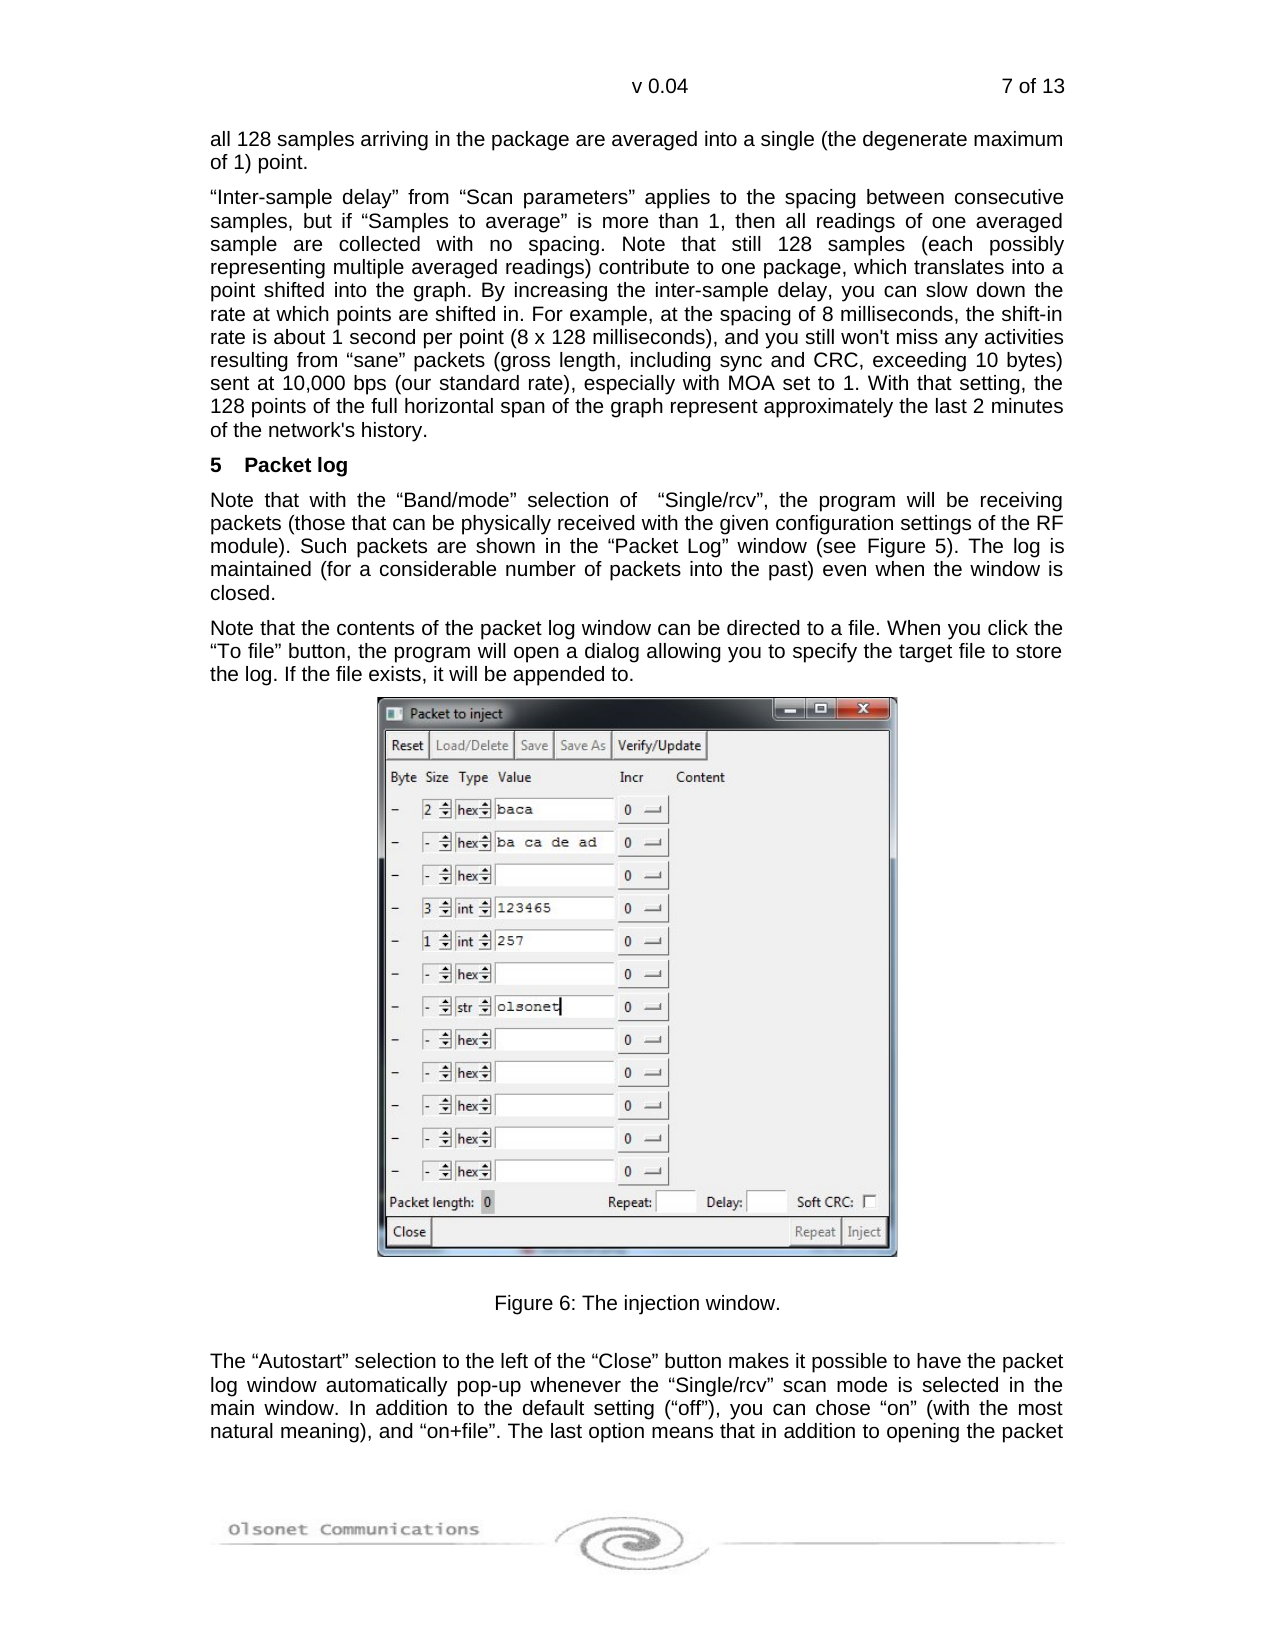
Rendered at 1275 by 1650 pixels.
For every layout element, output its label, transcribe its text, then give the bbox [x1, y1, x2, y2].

picture [210, 1501, 1065, 1593]
text Figure 6: The injection window. [377, 1292, 898, 1315]
text The “Autostart” selection to the left of the “Close” button makes it possible to have the packet log window automatically pop-up whenever the “Single/rcv” scan mode is selected in the main window. In addition to the default setting (“off”), you can chose “on” (with the most natural meaning), and “on+file”. The last option means that in addition to opening the packet [210, 1350, 1065, 1443]
text Note that with the “Band/mode” selection of “Single/rcv”, the program will be receiving packets (those that can be physically received with the given configuration settings of the RF module). Such packets are shown in the “Packet Log” window (see Figure 5). The log is maintained (for a considerable number of packets into the past) even when the window is closed. [210, 488, 1065, 604]
picture [377, 697, 898, 1257]
text “Inter-sample delay” from “Scan parameters” applies to the spacing between consecutive samples, but if “Samples to average” is more than 1, then all readings of one averaged sample are collected with no spacing. Note that still 128 samples (each possibly representing multiple averaged readings) contribute to one package, which translates into a point shifted into the graph. By increasing the inter-sample delay, you can slow down the rate at which points are shifted in. For example, at the spacing of 8 milliseconds, the shift-in rate is about 1 second per point (8 x 128 milliseconds), and you still won't miss any activities resulting from “sane” packets (gross length, including sync and CRC, exceeding 10 bytes) sent at 10,000 bps (our standard rate), especially with MOA set to 1. With that setting, the 128 points of the full horizontal span of the graph represent approximately the last 2 minutes of the network's history. [210, 186, 1065, 441]
text Note that the contents of the packet log window can be directed to a file. When you click the “To file” button, the program will open a dialog allowing you to specify the target file to store the log. If the file exists, it will be appended to. [210, 616, 1065, 686]
text all 128 samples arriving in the package are averaged into a single (the degenerate maximum of 1) point. [210, 128, 1065, 174]
subtitle Packet log [210, 453, 1065, 476]
